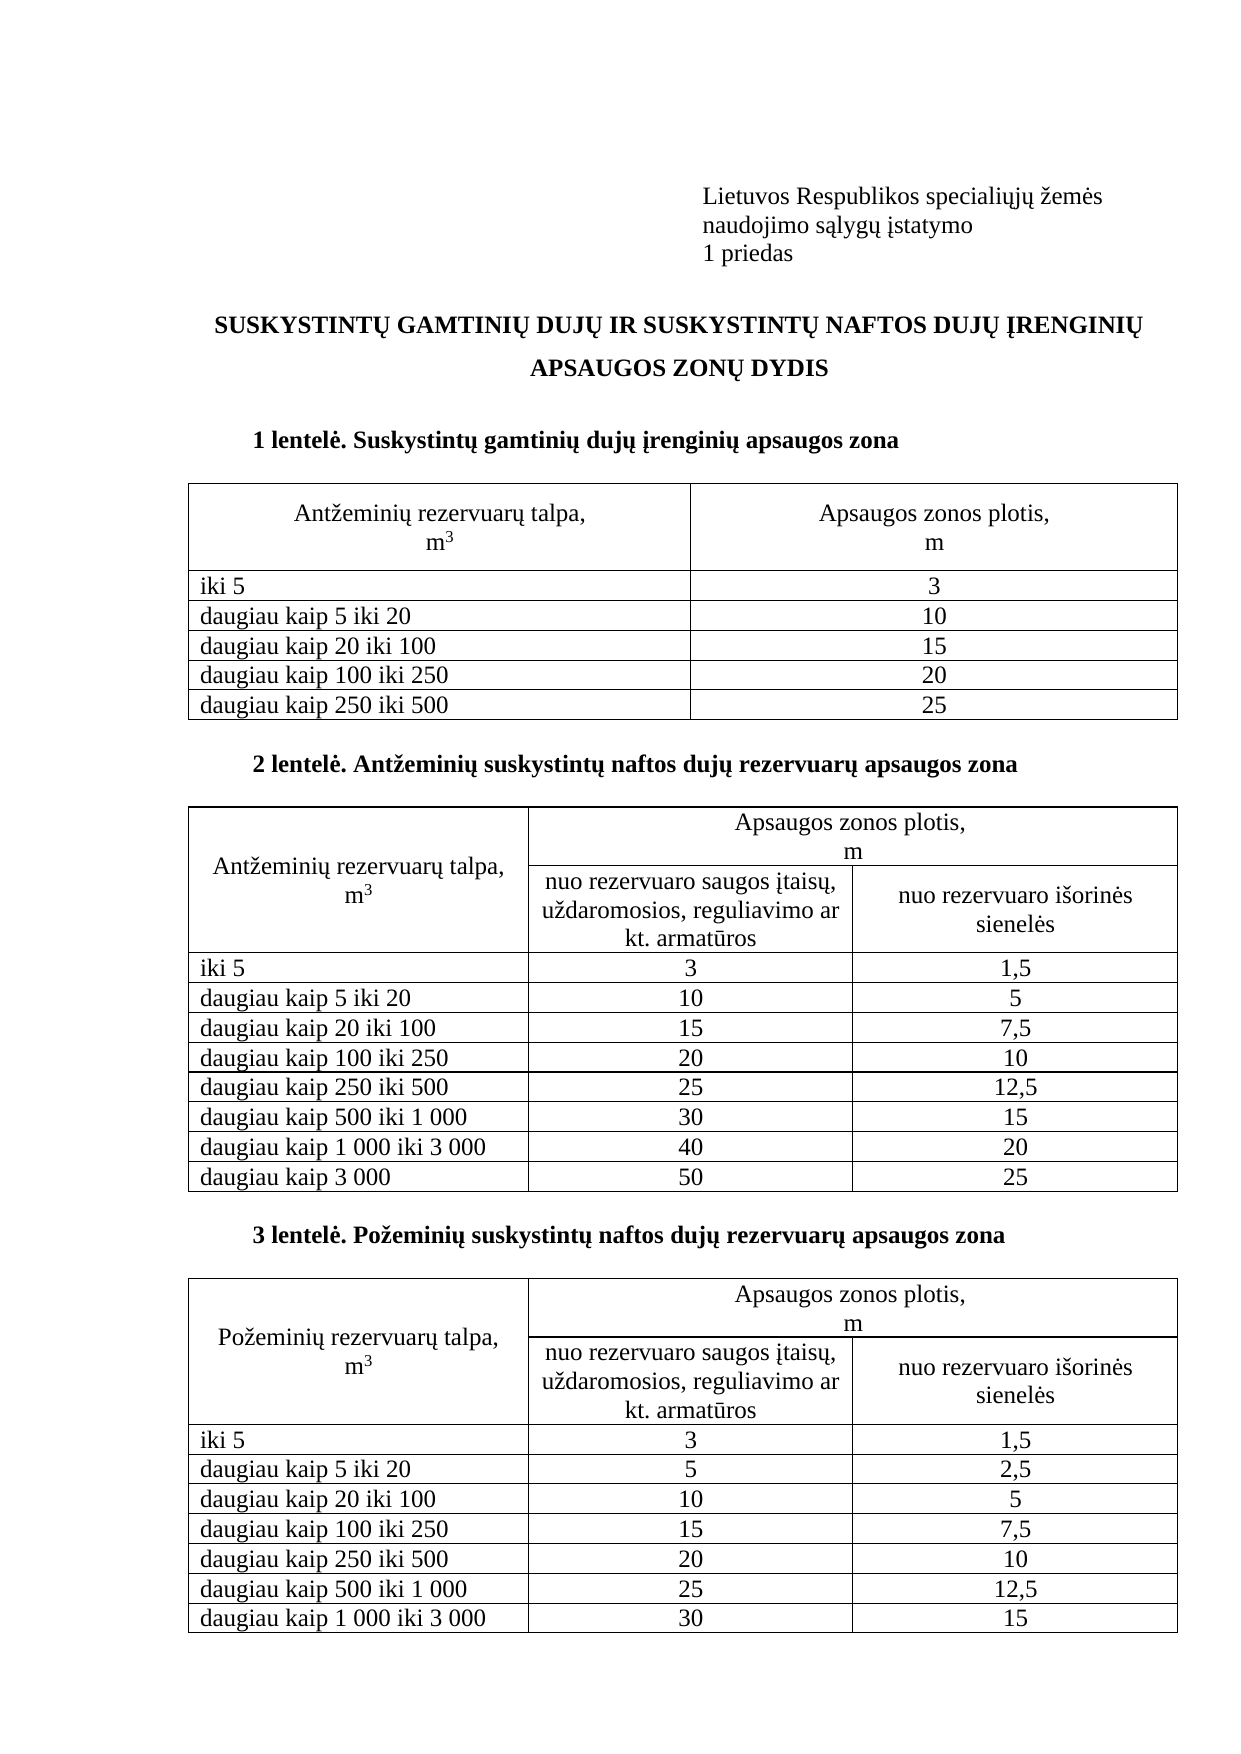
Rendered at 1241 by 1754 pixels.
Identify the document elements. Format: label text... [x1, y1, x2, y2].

table_cell daugiau kaip 5 iki 20 [189, 983, 528, 1012]
table_cell iki 5 [189, 571, 690, 600]
table_cell 25 [691, 690, 1177, 719]
table_cell nuo rezervuaro išorinės sienelės [853, 1338, 1177, 1424]
table_cell 40 [529, 1132, 852, 1161]
table_cell 20 [529, 1043, 852, 1071]
table_cell daugiau kaip 500 iki 1 000 [189, 1102, 528, 1131]
table_cell daugiau kaip 500 iki 1 000 [189, 1574, 528, 1602]
table_cell iki 5 [189, 1425, 528, 1453]
table_cell daugiau kaip 20 iki 100 [189, 1484, 528, 1513]
table_cell daugiau kaip 5 iki 20 [189, 1455, 528, 1483]
table_cell daugiau kaip 3 000 [189, 1162, 528, 1191]
text naudojimo sąlygų įstatymo [702, 210, 1181, 238]
table_cell 15 [529, 1514, 852, 1543]
table_cell 10 [529, 1484, 852, 1513]
table_cell daugiau kaip 100 iki 250 [189, 1514, 528, 1543]
table_cell nuo rezervuaro saugos įtaisų, uždaromosios, reguliavimo ar kt. armatūros [529, 866, 852, 952]
table_cell 10 [529, 983, 852, 1012]
table_cell 20 [853, 1132, 1177, 1161]
table_cell 15 [853, 1604, 1177, 1632]
table_header Apsaugos zonos plotis, m [691, 484, 1177, 570]
table_cell 12,5 [853, 1574, 1177, 1602]
text 1 priedas [627, 238, 1181, 267]
table_cell 12,5 [853, 1073, 1177, 1101]
table_cell iki 5 [189, 953, 528, 982]
table_cell 7,5 [853, 1013, 1177, 1042]
table_cell nuo rezervuaro išorinės sienelės [853, 866, 1177, 952]
text 2 lentelė. Antžeminių suskystintų naftos dujų rezervuarų apsaugos zona [177, 749, 1181, 778]
text 3 lentelė. Požeminių suskystintų naftos dujų rezervuarų apsaugos zona [177, 1220, 1181, 1249]
table_cell daugiau kaip 100 iki 250 [189, 1043, 528, 1071]
table_cell 25 [529, 1574, 852, 1602]
table_cell daugiau kaip 250 iki 500 [189, 690, 690, 719]
table_header Antžeminių rezervuarų talpa, m3 [189, 808, 528, 952]
table_cell 20 [529, 1544, 852, 1573]
table_cell daugiau kaip 1 000 iki 3 000 [189, 1604, 528, 1632]
table_header Antžeminių rezervuarų talpa, m3 [189, 484, 690, 570]
table_cell daugiau kaip 250 iki 500 [189, 1544, 528, 1573]
table_cell 5 [853, 1484, 1177, 1513]
table_cell 25 [853, 1162, 1177, 1191]
text SUSKYSTINTŲ GAMTINIŲ DUJŲ IR SUSKYSTINTŲ NAFTOS DUJŲ ĮRENGINIŲ APSAUGOS ZONŲ DYDIS [177, 310, 1181, 382]
table_header Apsaugos zonos plotis, m [529, 808, 1177, 865]
table_cell 5 [529, 1455, 852, 1483]
text Lietuvos Respublikos specialiųjų žemės [627, 181, 1181, 210]
table_header Apsaugos zonos plotis, m [529, 1279, 1177, 1336]
table_cell 1,5 [853, 1425, 1177, 1453]
table_cell 10 [853, 1043, 1177, 1071]
table_cell 20 [691, 661, 1177, 689]
table_cell daugiau kaip 250 iki 500 [189, 1073, 528, 1101]
table_cell daugiau kaip 1 000 iki 3 000 [189, 1132, 528, 1161]
table_cell 30 [529, 1102, 852, 1131]
table_cell 7,5 [853, 1514, 1177, 1543]
table_cell 30 [529, 1604, 852, 1632]
table_cell daugiau kaip 5 iki 20 [189, 601, 690, 630]
table_cell 15 [853, 1102, 1177, 1131]
table_cell 15 [529, 1013, 852, 1042]
table_cell 10 [853, 1544, 1177, 1573]
text 1 lentelė. Suskystintų gamtinių dujų įrenginių apsaugos zona [177, 425, 1181, 454]
table_cell 2,5 [853, 1455, 1177, 1483]
table_cell 5 [853, 983, 1177, 1012]
table_cell 3 [529, 1425, 852, 1453]
table_cell daugiau kaip 100 iki 250 [189, 661, 690, 689]
table_cell daugiau kaip 20 iki 100 [189, 1013, 528, 1042]
table_cell 10 [691, 601, 1177, 630]
table_cell 1,5 [853, 953, 1177, 982]
table_cell 3 [529, 953, 852, 982]
table_cell 25 [529, 1073, 852, 1101]
table_cell 15 [691, 631, 1177, 659]
table_cell 50 [529, 1162, 852, 1191]
table_cell nuo rezervuaro saugos įtaisų, uždaromosios, reguliavimo ar kt. armatūros [529, 1338, 852, 1424]
table_header Požeminių rezervuarų talpa, m3 [189, 1279, 528, 1424]
table_cell 3 [691, 571, 1177, 600]
table_cell daugiau kaip 20 iki 100 [189, 631, 690, 659]
